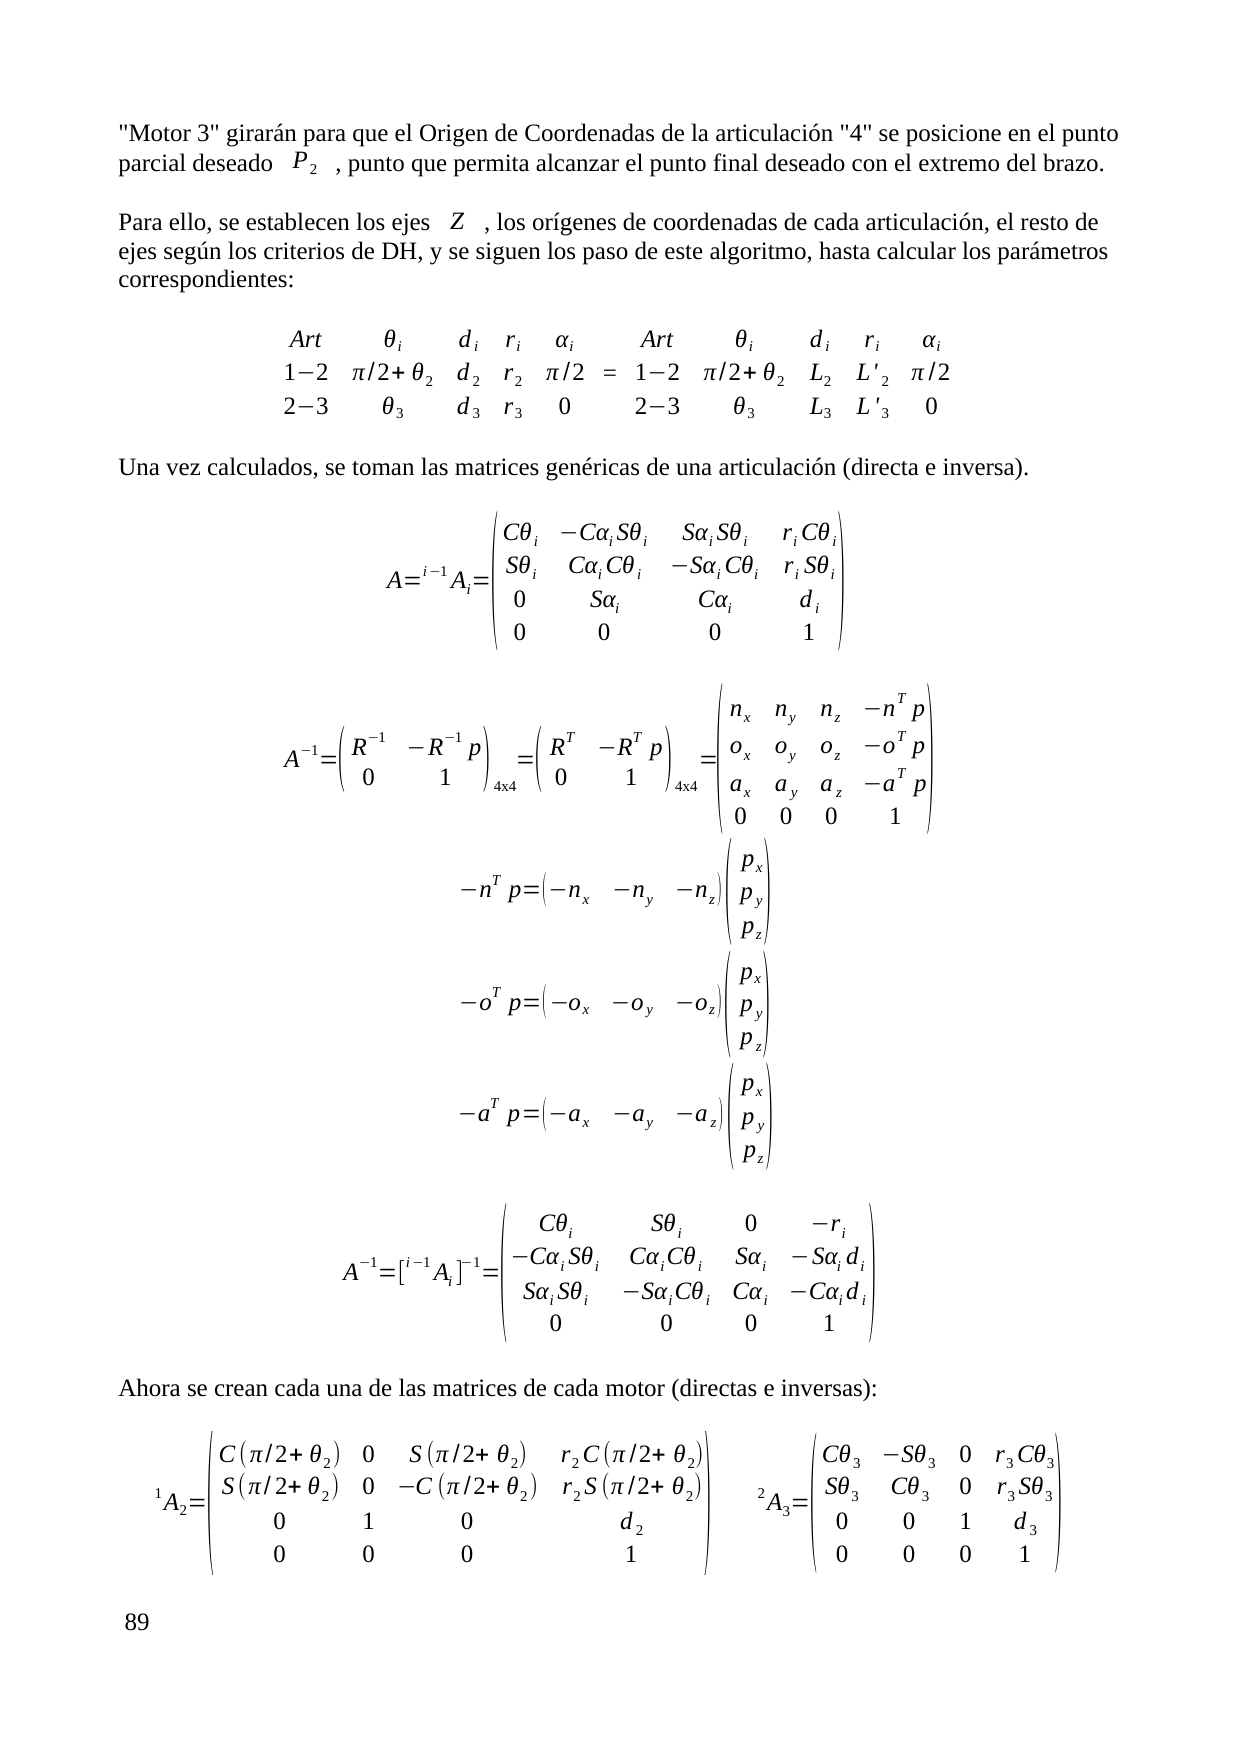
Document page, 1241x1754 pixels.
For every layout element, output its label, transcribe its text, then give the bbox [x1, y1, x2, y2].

text Ahora se crean cada una de las matrices de cada motor (directas e inversas): [118, 1373, 1122, 1402]
text Una vez calculados, se toman las matrices genéricas de una articulación (directa e inversa). [118, 452, 1122, 480]
text = [118, 322, 1122, 423]
text "Motor 3" girarán para que el Origen de Coordenadas de la articulación "4" se posicione en el punto parcial deseado, punto que permita alcanzar el punto final deseado con el extremo del brazo. [118, 118, 1122, 178]
text Para ello, se establecen los ejes, los orígenes de coordenadas de cada articulación, el resto de ejes según los criterios de DH, y se siguen los paso de este algoritmo, hasta calcular los parámetros correspondientes: [118, 207, 1122, 293]
